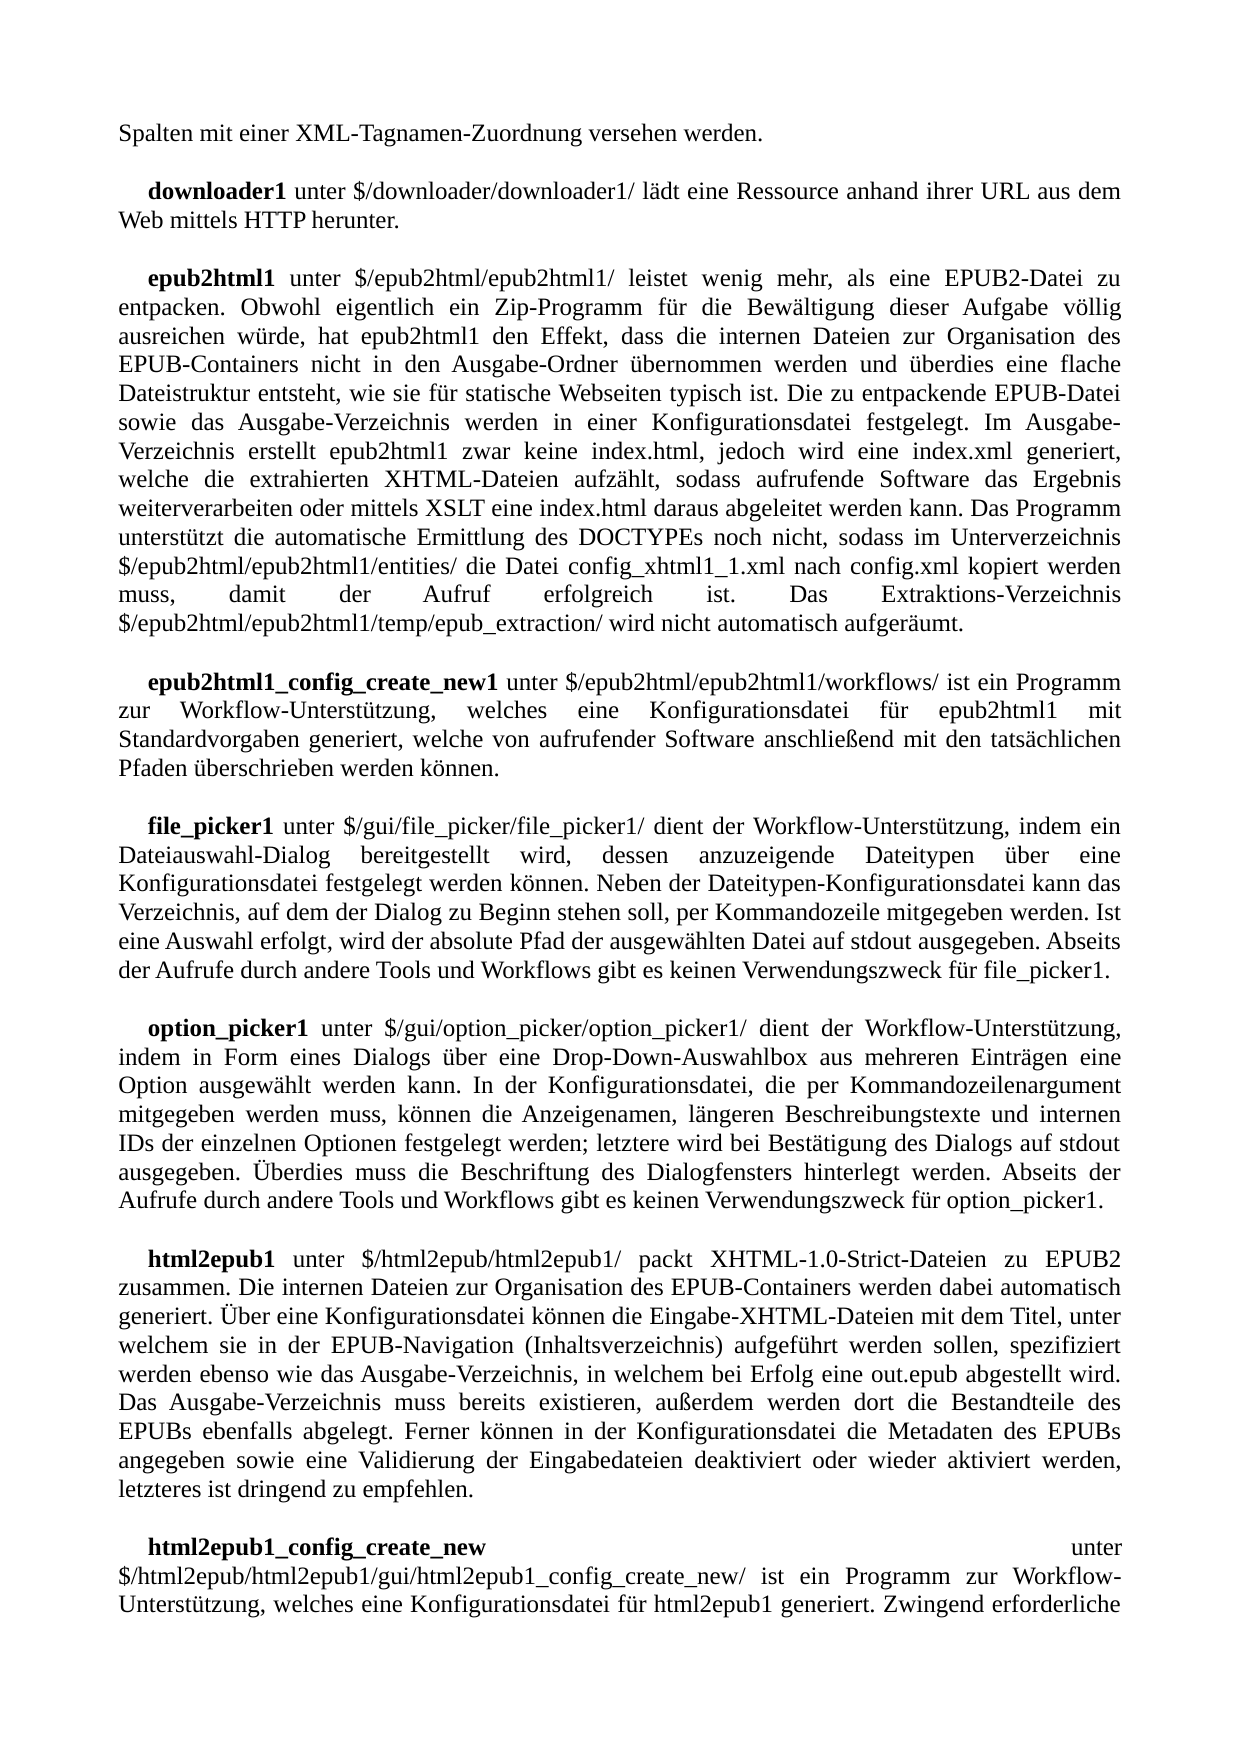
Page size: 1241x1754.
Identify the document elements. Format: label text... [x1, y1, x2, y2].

text html2epub1 unter $/html2epub/html2epub1/ packt XHTML-1.0-Strict-Dateien zu EPUB2 zusammen. Die internen Dateien zur Organisation des EPUB-Containers werden dabei automatisch generiert. Über eine Konfigurationsdatei können die Eingabe-XHTML-Dateien mit dem Titel, unter welchem sie in der EPUB-Navigation (Inhaltsverzeichnis) aufgeführt werden sollen, spezifiziert werden ebenso wie das Ausgabe-Verzeichnis, in welchem bei Erfolg eine out.epub abgestellt wird. Das Ausgabe-Verzeichnis muss bereits existieren, außerdem werden dort die Bestandteile des EPUBs ebenfalls abgelegt. Ferner können in der Konfigurationsdatei die Metadaten des EPUBs angegeben sowie eine Validierung der Eingabedateien deaktiviert oder wieder aktiviert werden, letzteres ist dringend zu empfehlen. [118, 1244, 1122, 1502]
text epub2html1_config_create_new1 unter $/epub2html/epub2html1/workflows/ ist ein Programm zur Workflow-Unterstützung, welches eine Konfigurationsdatei für epub2html1 mit Standardvorgaben generiert, welche von aufrufender Software anschließend mit den tatsächlichen Pfaden überschrieben werden können. [118, 667, 1122, 782]
text epub2html1 unter $/epub2html/epub2html1/ leistet wenig mehr, als eine EPUB2-Datei zu entpacken. Obwohl eigentlich ein Zip-Programm für die Bewältigung dieser Aufgabe völlig ausreichen würde, hat epub2html1 den Effekt, dass die internen Dateien zur Organisation des EPUB-Containers nicht in den Ausgabe-Ordner übernommen werden und überdies eine flache Dateistruktur entsteht, wie sie für statische Webseiten typisch ist. Die zu entpackende EPUB-Datei sowie das Ausgabe-Verzeichnis werden in einer Konfigurationsdatei festgelegt. Im Ausgabe-Verzeichnis erstellt epub2html1 zwar keine index.html, jedoch wird eine index.xml generiert, welche die extrahierten XHTML-Dateien aufzählt, sodass aufrufende Software das Ergebnis weiterverarbeiten oder mittels XSLT eine index.html daraus abgeleitet werden kann. Das Programm unterstützt die automatische Ermittlung des DOCTYPEs noch nicht, sodass im Unterverzeichnis $/epub2html/epub2html1/entities/ die Datei config_xhtml1_1.xml nach config.xml kopiert werden muss, damit der Aufruf erfolgreich ist. Das Extraktions-Verzeichnis $/epub2html/epub2html1/temp/epub_extraction/ wird nicht automatisch aufgeräumt. [118, 263, 1122, 637]
text file_picker1 unter $/gui/file_picker/file_picker1/ dient der Workflow-Unterstützung, indem ein Dateiauswahl-Dialog bereitgestellt wird, dessen anzuzeigende Dateitypen über eine Konfigurationsdatei festgelegt werden können. Neben der Dateitypen-Konfigurationsdatei kann das Verzeichnis, auf dem der Dialog zu Beginn stehen soll, per Kommandozeile mitgegeben werden. Ist eine Auswahl erfolgt, wird der absolute Pfad der ausgewählten Datei auf stdout ausgegeben. Abseits der Aufrufe durch andere Tools und Workflows gibt es keinen Verwendungszweck für file_picker1. [118, 811, 1122, 983]
text Spalten mit einer XML-Tagnamen-Zuordnung versehen werden. [118, 118, 1122, 147]
text downloader1 unter $/downloader/downloader1/ lädt eine Ressource anhand ihrer URL aus dem Web mittels HTTP herunter. [118, 176, 1122, 234]
text option_picker1 unter $/gui/option_picker/option_picker1/ dient der Workflow-Unterstützung, indem in Form eines Dialogs über eine Drop-Down-Auswahlbox aus mehreren Einträgen eine Option ausgewählt werden kann. In der Konfigurationsdatei, die per Kommandozeilenargument mitgegeben werden muss, können die Anzeigenamen, längeren Beschreibungstexte und internen IDs der einzelnen Optionen festgelegt werden; letztere wird bei Bestätigung des Dialogs auf stdout ausgegeben. Überdies muss die Beschriftung des Dialogfensters hinterlegt werden. Abseits der Aufrufe durch andere Tools und Workflows gibt es keinen Verwendungszweck für option_picker1. [118, 1013, 1122, 1214]
text html2epub1_config_create_new unter $/html2epub/html2epub1/gui/html2epub1_config_create_new/ ist ein Programm zur Workflow-Unterstützung, welches eine Konfigurationsdatei für html2epub1 generiert. Zwingend erforderliche [118, 1532, 1122, 1618]
